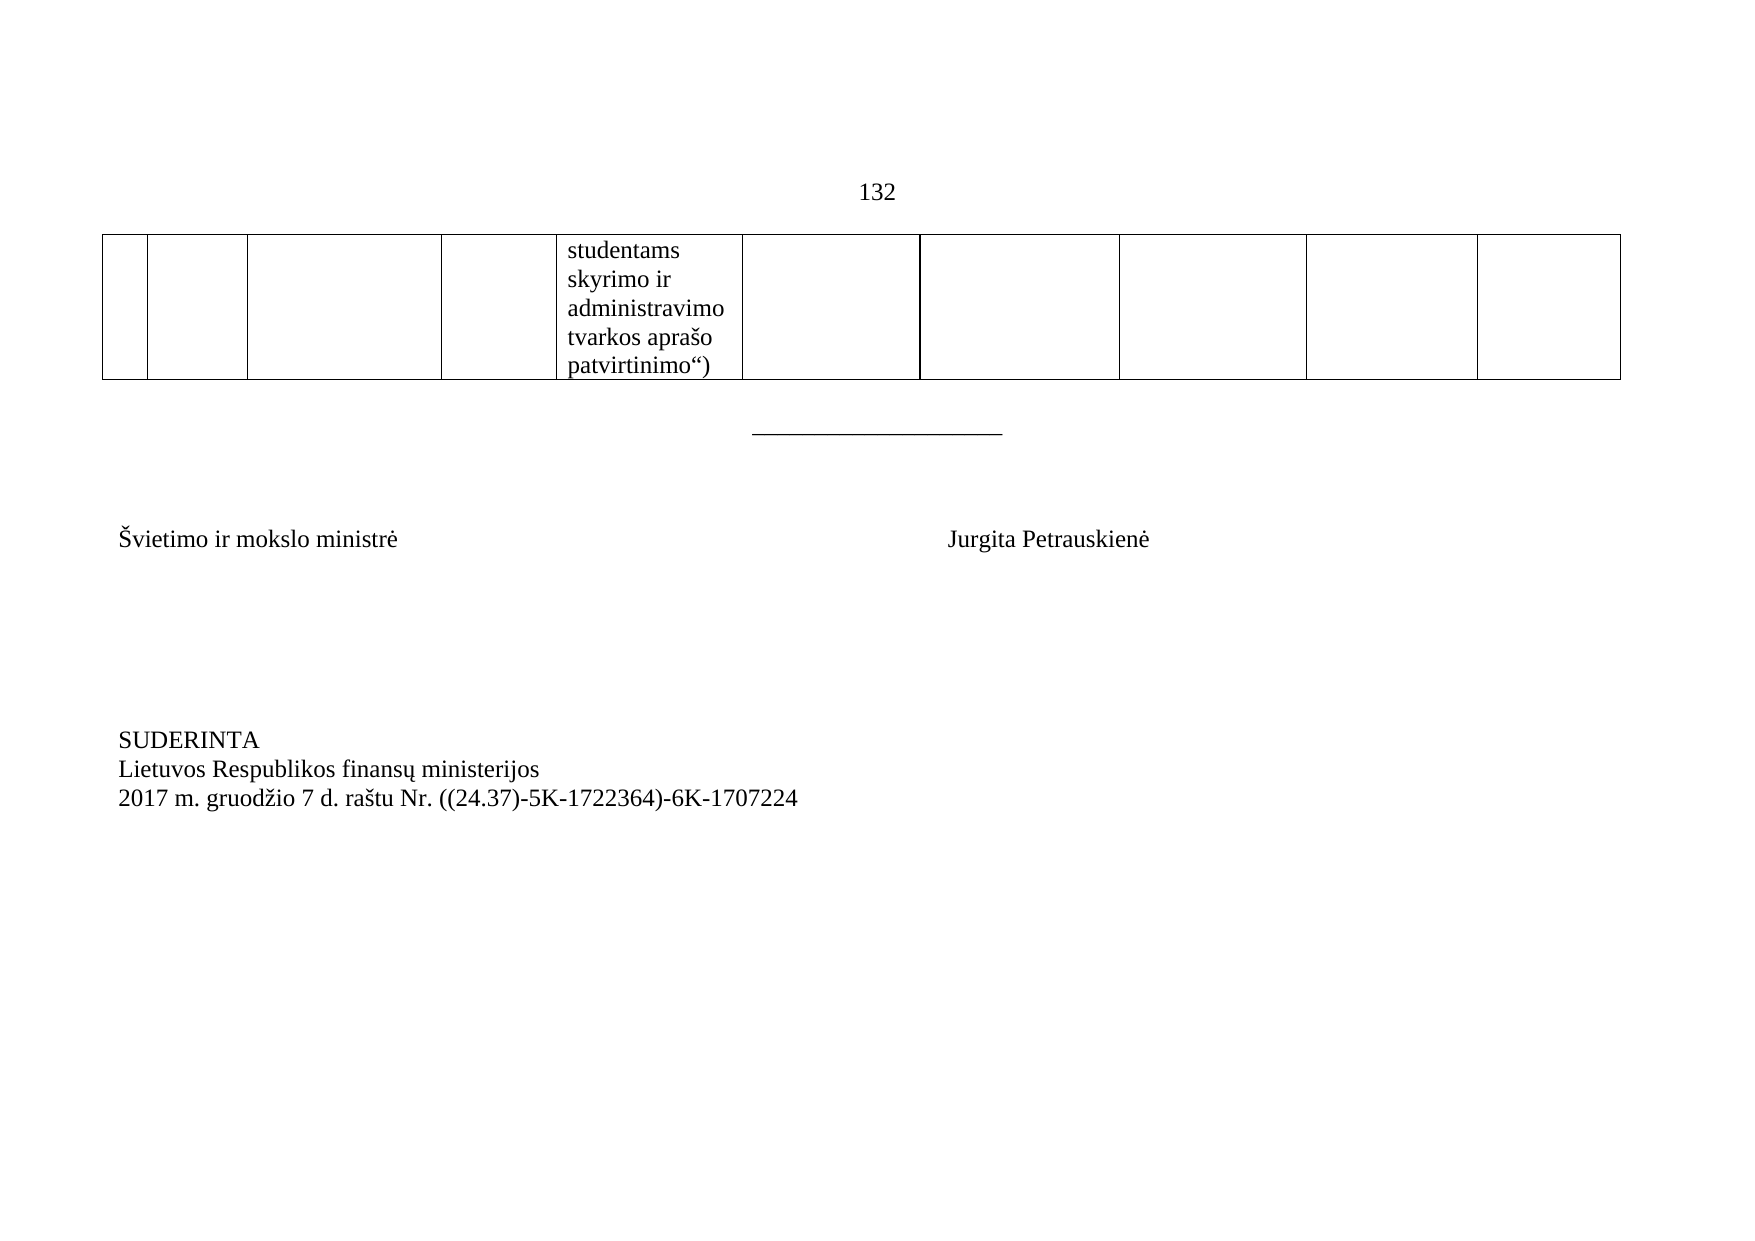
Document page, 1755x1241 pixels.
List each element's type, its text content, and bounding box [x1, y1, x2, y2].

table_cell [743, 235, 919, 379]
table_cell [148, 235, 247, 379]
table_cell studentams skyrimo ir administravimo tvarkos aprašo patvirtinimo“) [557, 235, 742, 379]
text ____________________ [118, 409, 1636, 438]
table_cell [248, 235, 441, 379]
table_cell [442, 235, 556, 379]
text SUDERINTA [118, 725, 1636, 754]
table_cell [1307, 235, 1477, 379]
text 2017 m. gruodžio 7 d. raštu Nr. ((24.37)-5K-1722364)-6K-1707224 [118, 783, 1636, 811]
table_cell [1120, 235, 1306, 379]
text Lietuvos Respublikos finansų ministerijos [118, 754, 1636, 783]
table_cell [1478, 235, 1620, 379]
text Švietimo ir mokslo ministrė Jurgita Petrauskienė [118, 524, 1636, 553]
table_cell [103, 235, 147, 379]
table_cell [921, 235, 1119, 379]
